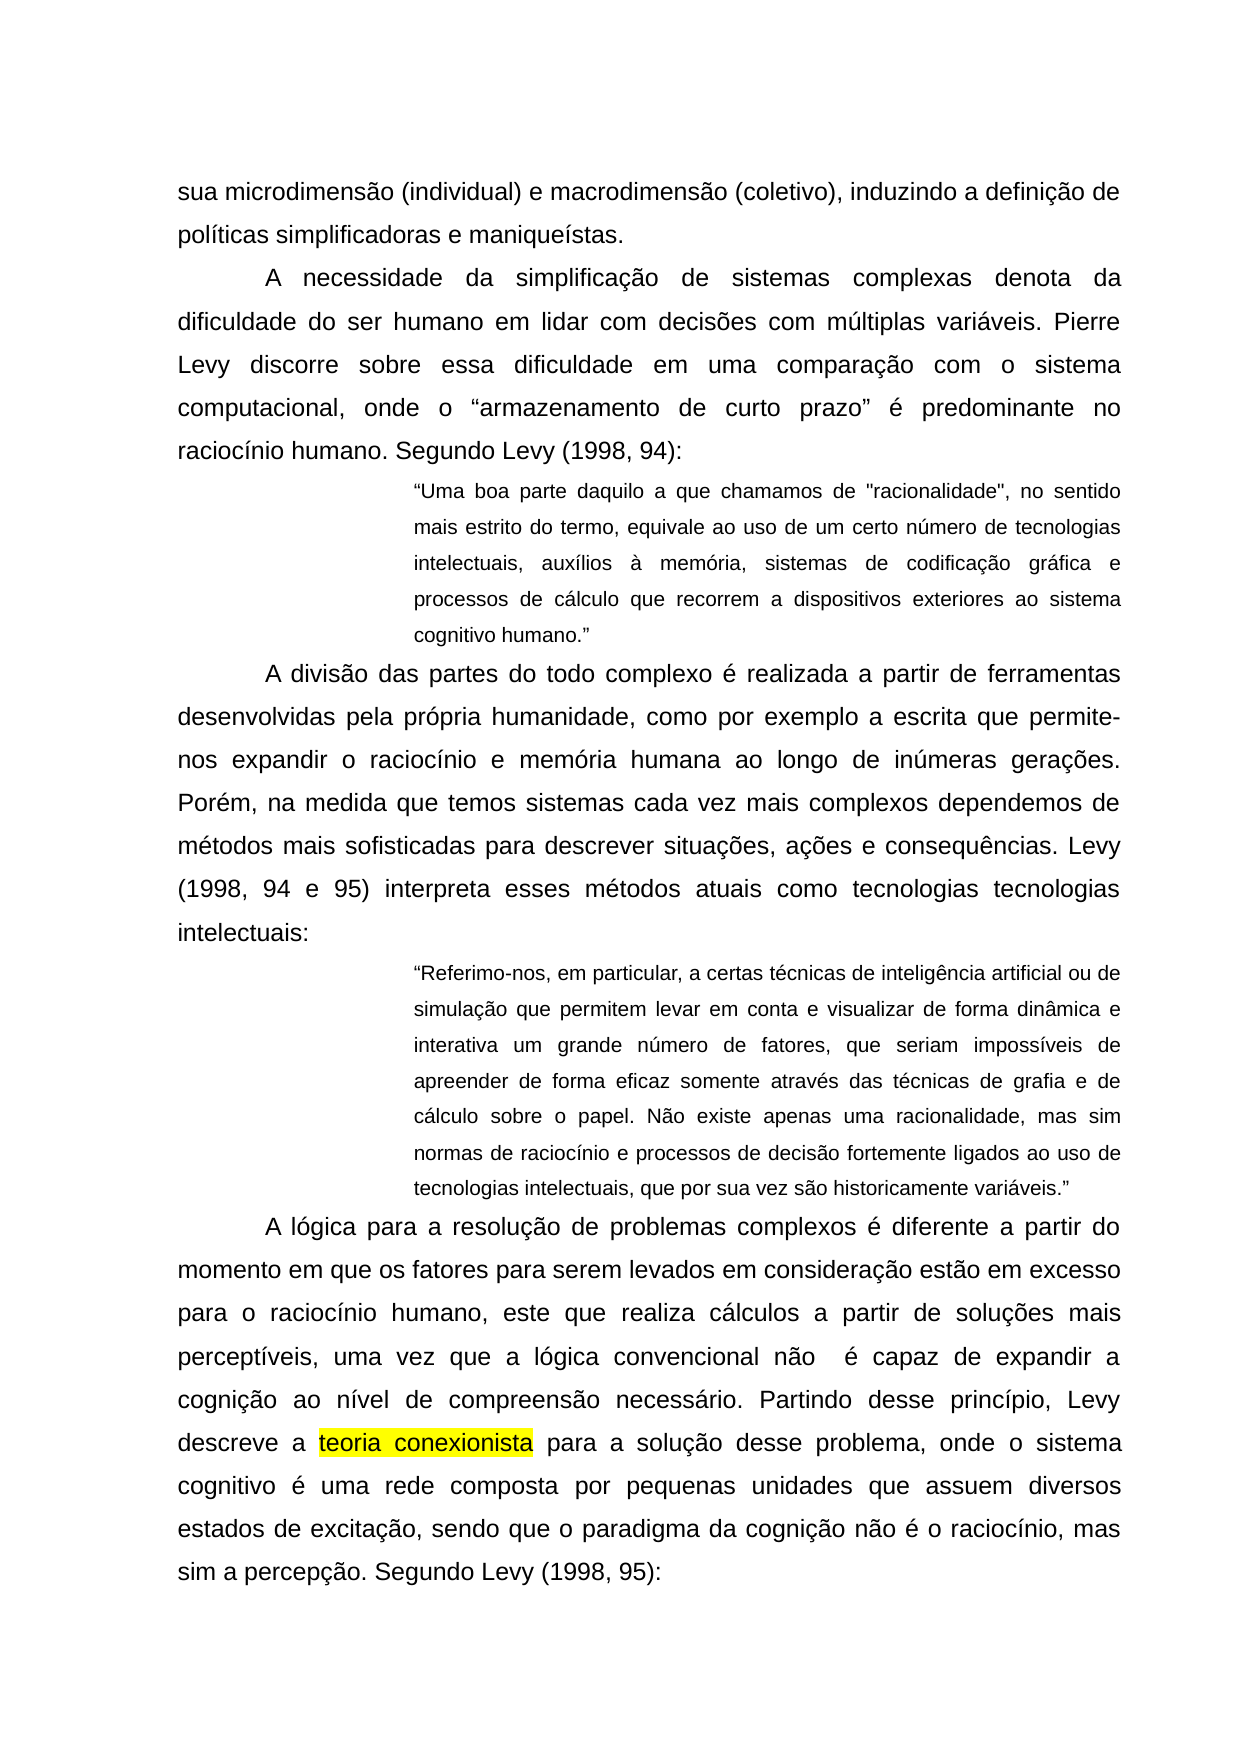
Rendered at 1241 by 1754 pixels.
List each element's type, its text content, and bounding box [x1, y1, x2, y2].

text “Uma boa parte daquilo a que chamamos de "racionalidade", no sentido mais estrito do termo, equivale ao uso de um certo número de tecnologias intelectuais, auxílios à memória, sistemas de codificação gráfica e processos de cálculo que recorrem a dispositivos exteriores ao sistema cognitivo humano.” [413, 479, 1122, 647]
text A necessidade da simplificação de sistemas complexas denota da dificuldade do ser humano em lidar com decisões com múltiplas variáveis. Pierre Levy discorre sobre essa dificuldade em uma comparação com o sistema computacional, onde o “armazenamento de curto prazo” é predominante no raciocínio humano. Segundo Levy (1998, 94): [177, 263, 1122, 465]
text “Referimo-nos, em particular, a certas técnicas de inteligência artificial ou de simulação que permitem levar em conta e visualizar de forma dinâmica e interativa um grande número de fatores, que seriam impossíveis de apreender de forma eficaz somente através das técnicas de grafia e de cálculo sobre o papel. Não existe apenas uma racionalidade, mas sim normas de raciocínio e processos de decisão fortemente ligados ao uso de tecnologias intelectuais, que por sua vez são historicamente variáveis.” [413, 961, 1122, 1200]
text A divisão das partes do todo complexo é realizada a partir de ferramentas desenvolvidas pela própria humanidade, como por exemplo a escrita que permite-nos expandir o raciocínio e memória humana ao longo de inúmeras gerações. Porém, na medida que temos sistemas cada vez mais complexos dependemos de métodos mais sofisticadas para descrever situações, ações e consequências. Levy (1998, 94 e 95) interpreta esses métodos atuais como tecnologias tecnologias intelectuais: [177, 659, 1122, 946]
text A lógica para a resolução de problemas complexos é diferente a partir do momento em que os fatores para serem levados em consideração estão em excesso para o raciocínio humano, este que realiza cálculos a partir de soluções mais perceptíveis, uma vez que a lógica convencional não é capaz de expandir a cognição ao nível de compreensão necessário. Partindo desse princípio, Levy descreve a teoria conexionista para a solução desse problema, onde o sistema cognitivo é uma rede composta por pequenas unidades que assuem diversos estados de excitação, sendo que o paradigma da cognição não é o raciocínio, mas sim a percepção. Segundo Levy (1998, 95): [177, 1212, 1122, 1586]
text sua microdimensão (individual) e macrodimensão (coletivo), induzindo a definição de políticas simplificadoras e maniqueístas. [177, 177, 1122, 249]
